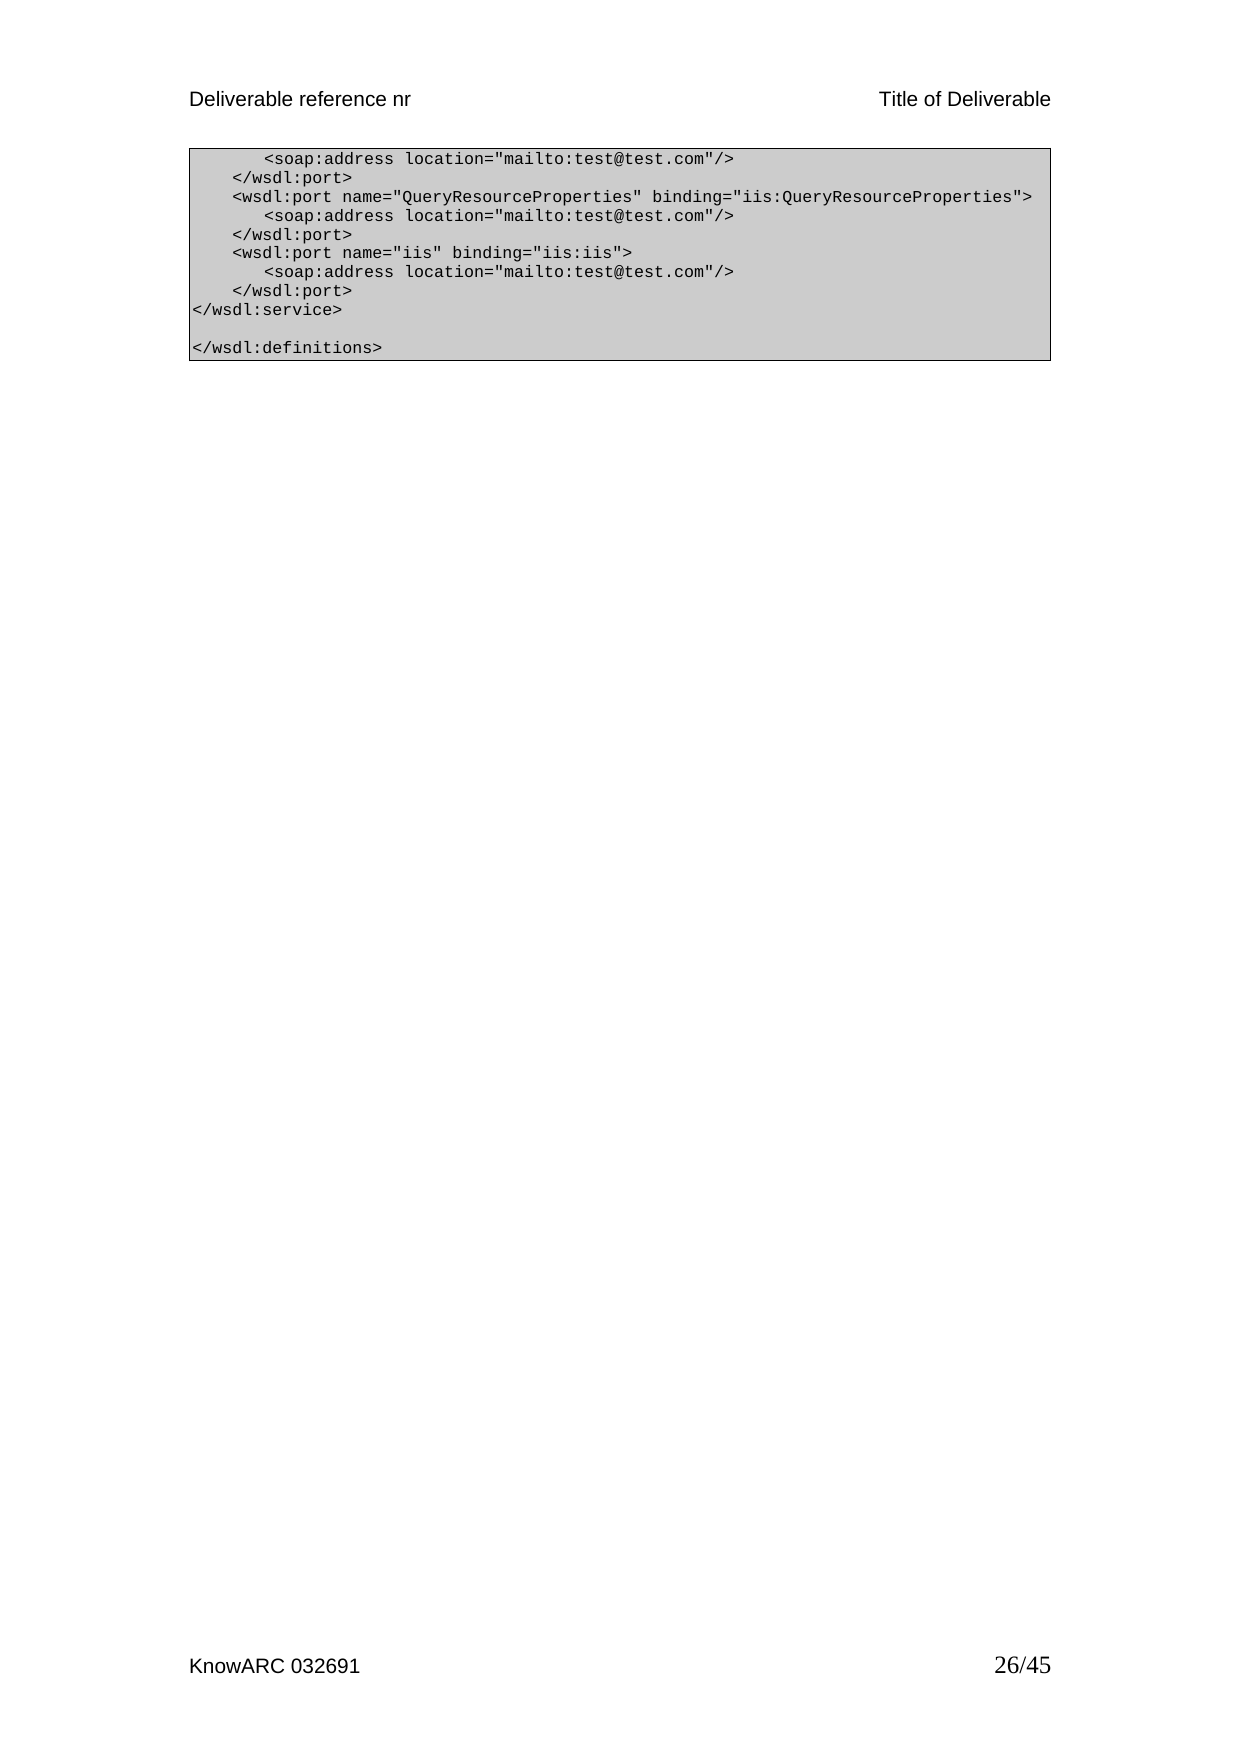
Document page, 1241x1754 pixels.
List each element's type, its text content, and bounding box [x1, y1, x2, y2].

text </wsdl:service> [190, 298, 1050, 317]
text <soap:address location="mailto:test@test.com"/> [190, 149, 1050, 167]
text <wsdl:port name="iis" binding="iis:iis"> [190, 242, 1050, 261]
text </wsdl:port> [190, 280, 1050, 298]
text <soap:address location="mailto:test@test.com"/> [190, 261, 1050, 280]
text <wsdl:port name="QueryResourceProperties" binding="iis:QueryResourceProperties"> [190, 185, 1050, 204]
text </wsdl:definitions> [190, 336, 1050, 360]
text </wsdl:port> [190, 167, 1050, 185]
text </wsdl:port> [190, 223, 1050, 242]
text <soap:address location="mailto:test@test.com"/> [190, 204, 1050, 223]
